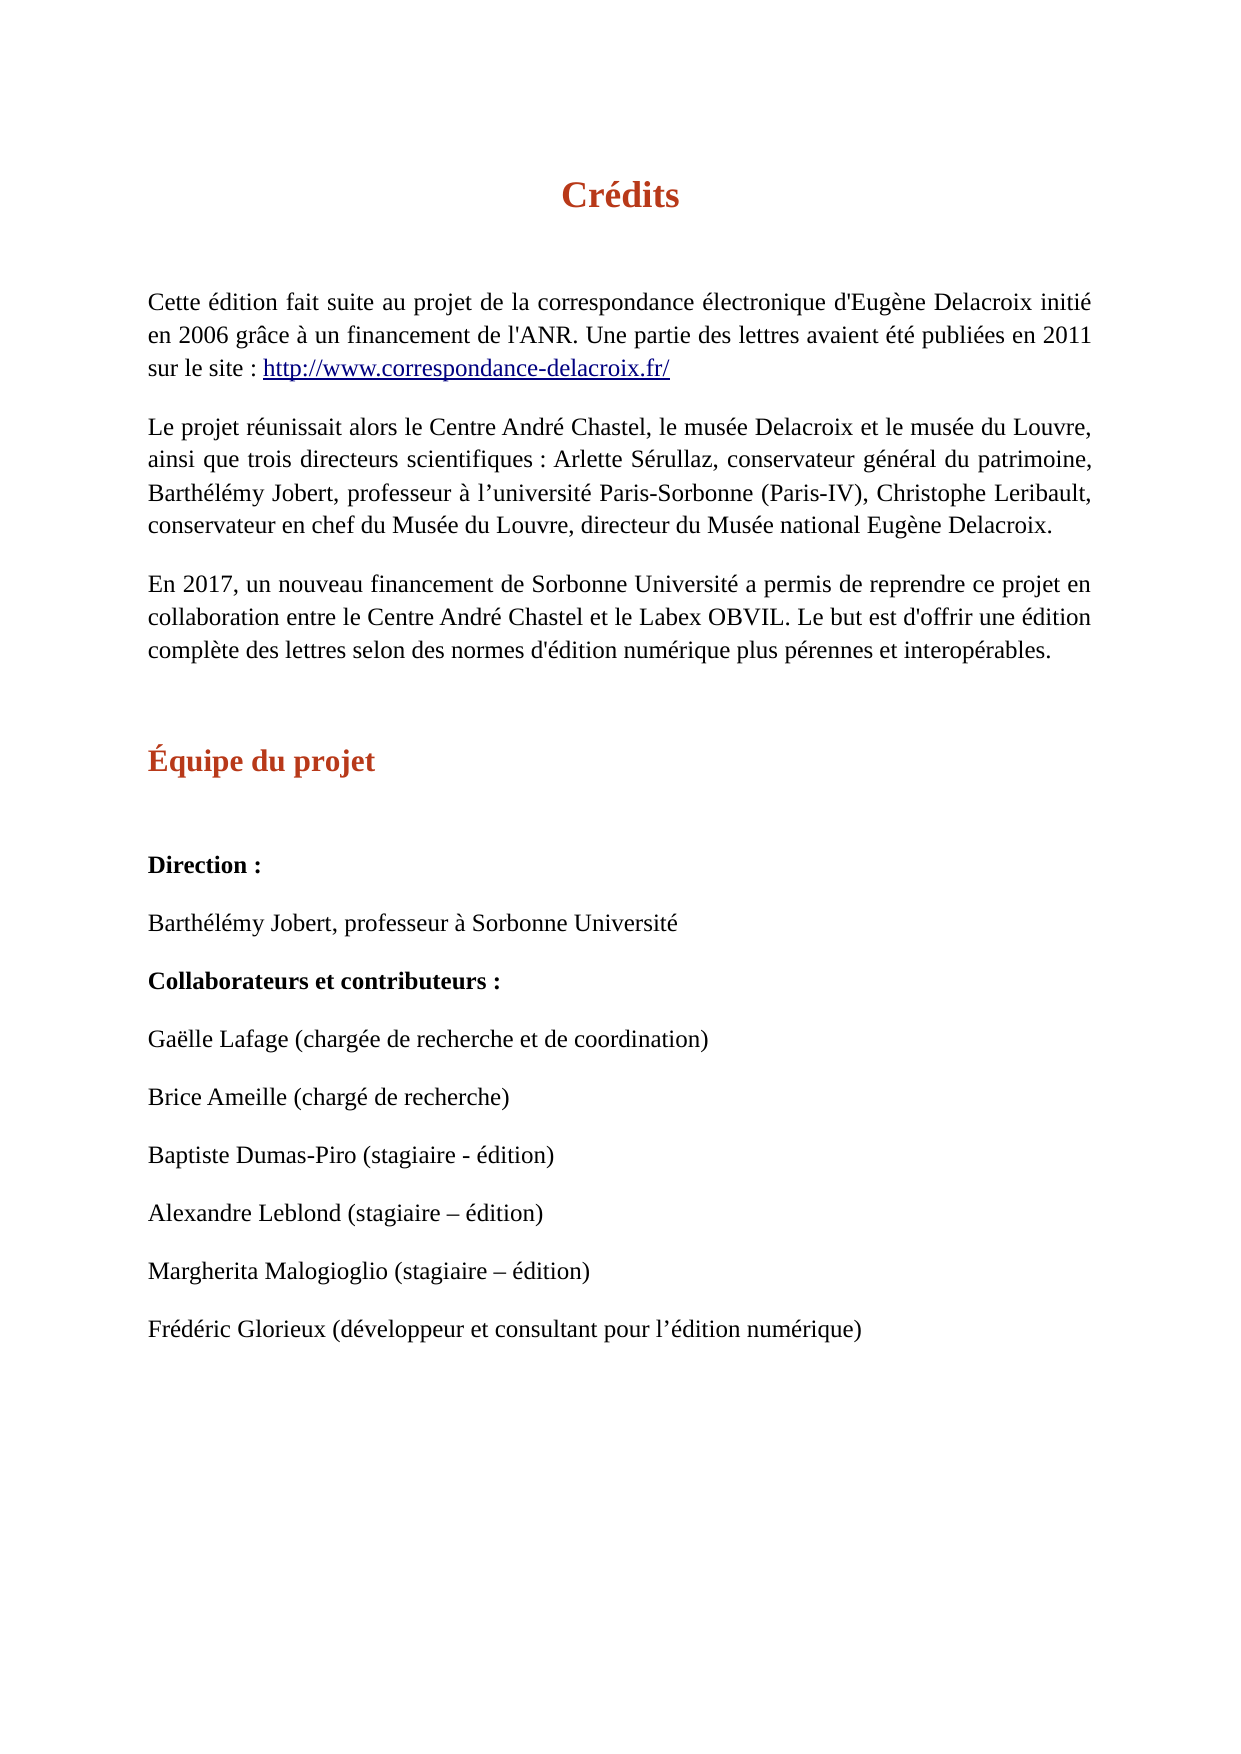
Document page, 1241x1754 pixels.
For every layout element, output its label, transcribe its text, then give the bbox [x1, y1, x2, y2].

text Brice Ameille (chargé de recherche) [148, 1082, 1093, 1111]
text Gaëlle Lafage (chargée de recherche et de coordination) [148, 1024, 1093, 1053]
text Baptiste Dumas-Piro (stagiaire - édition) [148, 1140, 1093, 1169]
text Barthélémy Jobert, professeur à Sorbonne Université [148, 908, 1093, 937]
text Le projet réunissait alors le Centre André Chastel, le musée Delacroix et le musée du Louvre, ainsi que trois directeurs scientifiques : Arlette Sérullaz, conservateur général du patrimoine, Barthélémy Jobert, professeur à l’université Paris-Sorbonne (Paris-IV), Christophe Leribault, conservateur en chef du Musée du Louvre, directeur du Musée national Eugène Delacroix. [148, 412, 1093, 539]
subtitle Crédits [148, 173, 1093, 216]
text Collaborateurs et contributeurs : [148, 966, 1093, 995]
text Direction : [148, 850, 1093, 879]
text Frédéric Glorieux (développeur et consultant pour l’édition numérique) [148, 1314, 1093, 1343]
text Cette édition fait suite au projet de la correspondance électronique d'Eugène Delacroix initié en 2006 grâce à un financement de l'ANR. Une partie des lettres avaient été publiées en 2011 sur le site : http://www.correspondance-delacroix.fr/ [148, 287, 1093, 382]
text En 2017, un nouveau financement de Sorbonne Université a permis de reprendre ce projet en collaboration entre le Centre André Chastel et le Labex OBVIL. Le but est d'offrir une édition complète des lettres selon des normes d'édition numérique plus pérennes et interopérables. [148, 569, 1093, 663]
text Margherita Malogioglio (stagiaire – édition) [148, 1256, 1093, 1285]
subtitle Équipe du projet [148, 742, 1093, 778]
text Alexandre Leblond (stagiaire – édition) [148, 1198, 1093, 1227]
